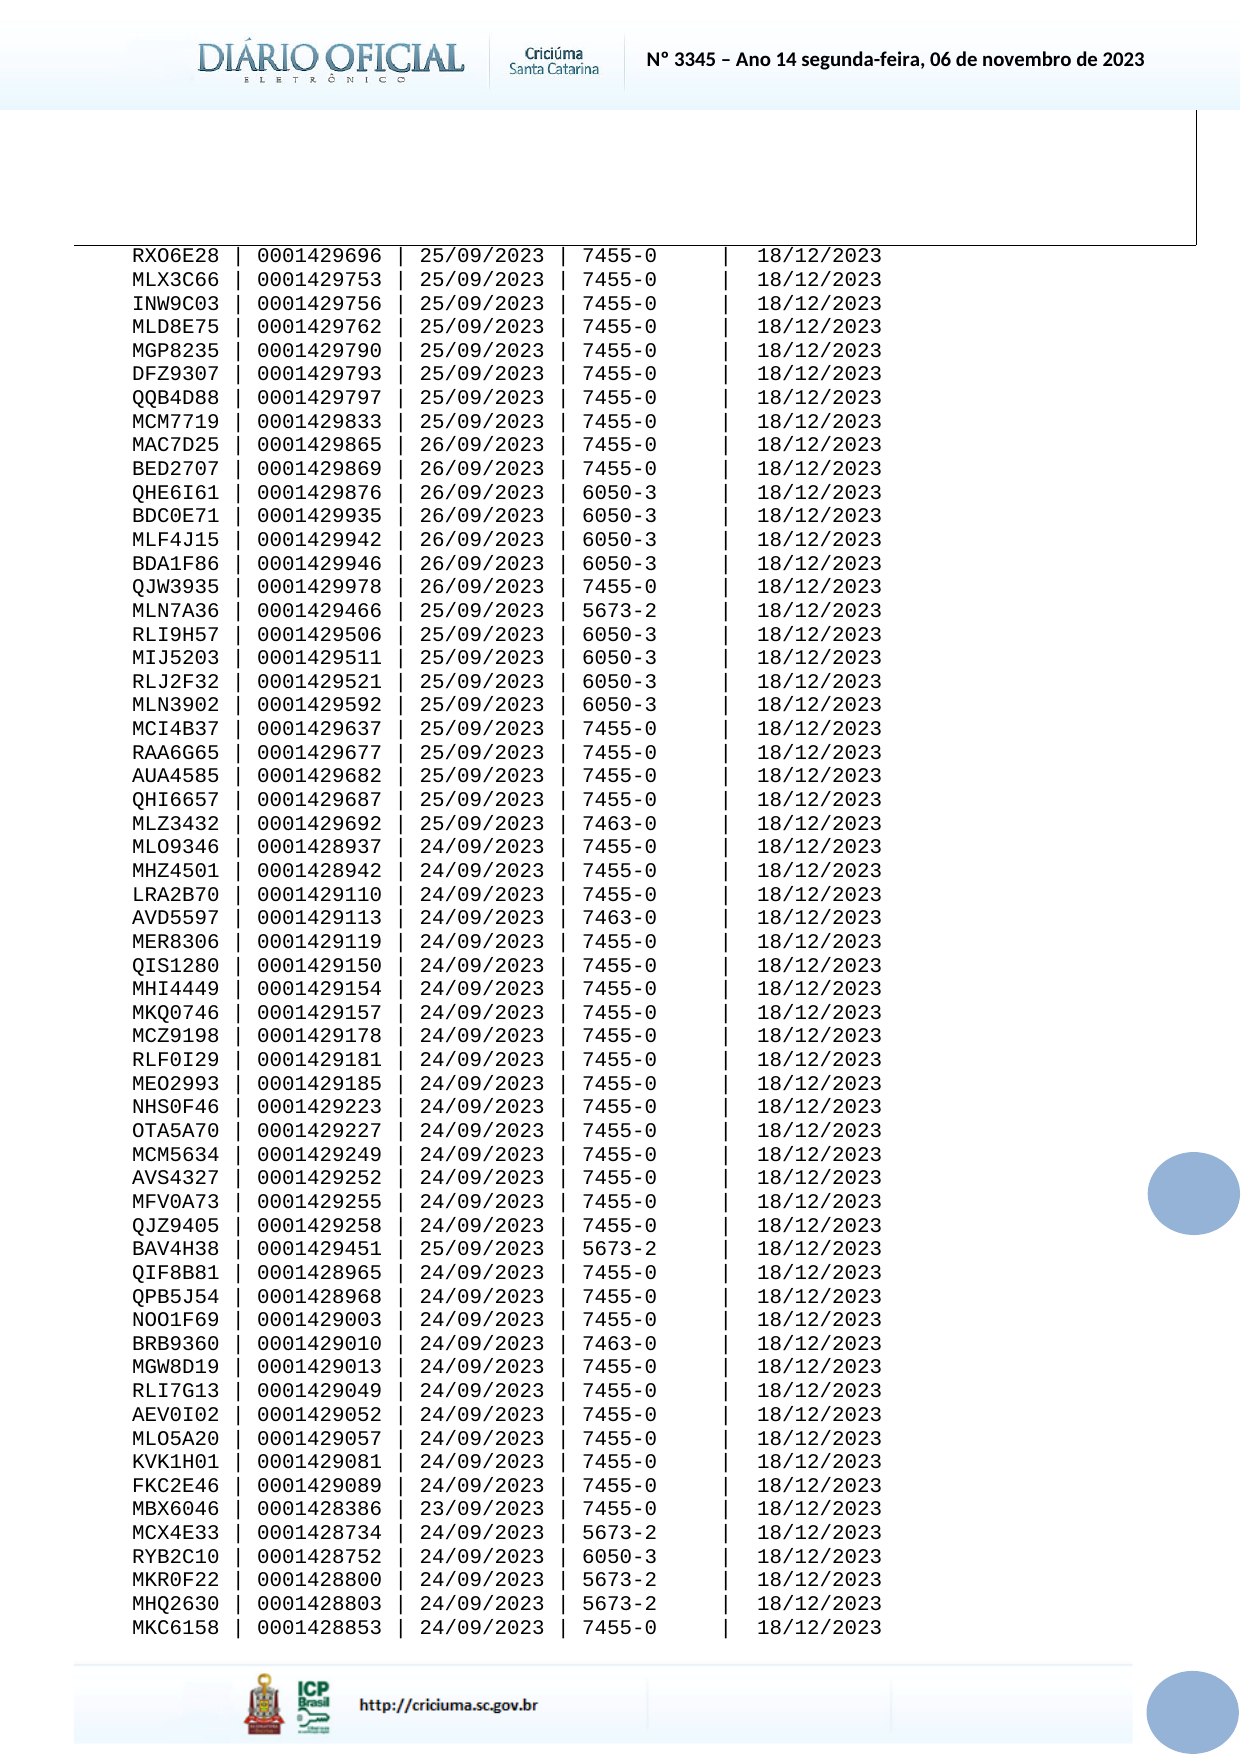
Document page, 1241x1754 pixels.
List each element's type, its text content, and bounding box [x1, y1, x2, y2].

text NOO1F69 | 0001429003 | 24/09/2023 | 7455-0 | 18/12/2023 [44, 1309, 1196, 1333]
text MLD8E75 | 0001429762 | 25/09/2023 | 7455-0 | 18/12/2023 [44, 316, 1196, 340]
text BAV4H38 | 0001429451 | 25/09/2023 | 5673-2 | 18/12/2023 [44, 1238, 1196, 1262]
text INW9C03 | 0001429756 | 25/09/2023 | 7455-0 | 18/12/2023 [44, 292, 1196, 316]
text RLI9H57 | 0001429506 | 25/09/2023 | 6050-3 | 18/12/2023 [44, 623, 1196, 647]
text QJW3935 | 0001429978 | 26/09/2023 | 7455-0 | 18/12/2023 [44, 576, 1196, 600]
text MBX6046 | 0001428386 | 23/09/2023 | 7455-0 | 18/12/2023 [44, 1498, 1196, 1522]
text MEO2993 | 0001429185 | 24/09/2023 | 7455-0 | 18/12/2023 [44, 1073, 1196, 1096]
text MCI4B37 | 0001429637 | 25/09/2023 | 7455-0 | 18/12/2023 [44, 718, 1196, 742]
text QHI6657 | 0001429687 | 25/09/2023 | 7455-0 | 18/12/2023 [44, 789, 1196, 813]
text BED2707 | 0001429869 | 26/09/2023 | 7455-0 | 18/12/2023 [44, 458, 1196, 482]
text FKC2E46 | 0001429089 | 24/09/2023 | 7455-0 | 18/12/2023 [44, 1475, 1196, 1498]
text RAA6G65 | 0001429677 | 25/09/2023 | 7455-0 | 18/12/2023 [44, 742, 1196, 765]
text QQB4D88 | 0001429797 | 25/09/2023 | 7455-0 | 18/12/2023 [44, 387, 1196, 411]
text MHQ2630 | 0001428803 | 24/09/2023 | 5673-2 | 18/12/2023 [44, 1593, 1196, 1617]
text AVS4327 | 0001429252 | 24/09/2023 | 7455-0 | 18/12/2023 [44, 1167, 1157, 1191]
text QJZ9405 | 0001429258 | 24/09/2023 | 7455-0 | 18/12/2023 [44, 1215, 1196, 1238]
text MLZ3432 | 0001429692 | 25/09/2023 | 7463-0 | 18/12/2023 [44, 813, 1196, 836]
text DFZ9307 | 0001429793 | 25/09/2023 | 7455-0 | 18/12/2023 [44, 363, 1196, 387]
text RYB2C10 | 0001428752 | 24/09/2023 | 6050-3 | 18/12/2023 [44, 1546, 1196, 1569]
text MLO9346 | 0001428937 | 24/09/2023 | 7455-0 | 18/12/2023 [44, 836, 1196, 860]
text QIF8B81 | 0001428965 | 24/09/2023 | 7455-0 | 18/12/2023 [44, 1262, 1196, 1286]
text MCM5634 | 0001429249 | 24/09/2023 | 7455-0 | 18/12/2023 [44, 1144, 1196, 1167]
text RLI7G13 | 0001429049 | 24/09/2023 | 7455-0 | 18/12/2023 [44, 1380, 1196, 1404]
text AEV0I02 | 0001429052 | 24/09/2023 | 7455-0 | 18/12/2023 [44, 1404, 1196, 1427]
text MLF4J15 | 0001429942 | 26/09/2023 | 6050-3 | 18/12/2023 [44, 529, 1196, 553]
text MCX4E33 | 0001428734 | 24/09/2023 | 5673-2 | 18/12/2023 [44, 1522, 1196, 1546]
text MKQ0746 | 0001429157 | 24/09/2023 | 7455-0 | 18/12/2023 [44, 1002, 1196, 1026]
text BDC0E71 | 0001429935 | 26/09/2023 | 6050-3 | 18/12/2023 [44, 505, 1196, 529]
text MKC6158 | 0001428853 | 24/09/2023 | 7455-0 | 18/12/2023 [44, 1617, 1196, 1640]
text KVK1H01 | 0001429081 | 24/09/2023 | 7455-0 | 18/12/2023 [44, 1451, 1196, 1475]
text RLF0I29 | 0001429181 | 24/09/2023 | 7455-0 | 18/12/2023 [44, 1049, 1196, 1073]
text QIS1280 | 0001429150 | 24/09/2023 | 7455-0 | 18/12/2023 [44, 954, 1196, 978]
text MHI4449 | 0001429154 | 24/09/2023 | 7455-0 | 18/12/2023 [44, 978, 1196, 1002]
text BRB9360 | 0001429010 | 24/09/2023 | 7463-0 | 18/12/2023 [44, 1333, 1196, 1357]
text MLO5A20 | 0001429057 | 24/09/2023 | 7455-0 | 18/12/2023 [44, 1427, 1196, 1451]
text MCM7719 | 0001429833 | 25/09/2023 | 7455-0 | 18/12/2023 [44, 411, 1196, 434]
text QPB5J54 | 0001428968 | 24/09/2023 | 7455-0 | 18/12/2023 [44, 1286, 1196, 1309]
text OTA5A70 | 0001429227 | 24/09/2023 | 7455-0 | 18/12/2023 [44, 1120, 1196, 1144]
text MLN3902 | 0001429592 | 25/09/2023 | 6050-3 | 18/12/2023 [44, 694, 1196, 718]
text MLN7A36 | 0001429466 | 25/09/2023 | 5673-2 | 18/12/2023 [44, 600, 1196, 623]
text AVD5597 | 0001429113 | 24/09/2023 | 7463-0 | 18/12/2023 [44, 907, 1196, 931]
text MIJ5203 | 0001429511 | 25/09/2023 | 6050-3 | 18/12/2023 [44, 647, 1196, 671]
text AUA4585 | 0001429682 | 25/09/2023 | 7455-0 | 18/12/2023 [44, 765, 1196, 789]
text MAC7D25 | 0001429865 | 26/09/2023 | 7455-0 | 18/12/2023 [44, 434, 1196, 458]
text LRA2B70 | 0001429110 | 24/09/2023 | 7455-0 | 18/12/2023 [44, 884, 1196, 907]
text MLX3C66 | 0001429753 | 25/09/2023 | 7455-0 | 18/12/2023 [44, 269, 1196, 292]
text MFV0A73 | 0001429255 | 24/09/2023 | 7455-0 | 18/12/2023 [44, 1191, 1153, 1215]
text MCZ9198 | 0001429178 | 24/09/2023 | 7455-0 | 18/12/2023 [44, 1026, 1196, 1049]
text MER8306 | 0001429119 | 24/09/2023 | 7455-0 | 18/12/2023 [44, 931, 1196, 954]
text BDA1F86 | 0001429946 | 26/09/2023 | 6050-3 | 18/12/2023 [44, 553, 1196, 576]
text MHZ4501 | 0001428942 | 24/09/2023 | 7455-0 | 18/12/2023 [44, 860, 1196, 884]
text RLJ2F32 | 0001429521 | 25/09/2023 | 6050-3 | 18/12/2023 [44, 671, 1196, 694]
text MKR0F22 | 0001428800 | 24/09/2023 | 5673-2 | 18/12/2023 [44, 1569, 1196, 1593]
text NHS0F46 | 0001429223 | 24/09/2023 | 7455-0 | 18/12/2023 [44, 1096, 1196, 1120]
text QHE6I61 | 0001429876 | 26/09/2023 | 6050-3 | 18/12/2023 [44, 482, 1196, 505]
text MGW8D19 | 0001429013 | 24/09/2023 | 7455-0 | 18/12/2023 [44, 1357, 1196, 1380]
text RXO6E28 | 0001429696 | 25/09/2023 | 7455-0 | 18/12/2023 [44, 245, 1196, 269]
text MGP8235 | 0001429790 | 25/09/2023 | 7455-0 | 18/12/2023 [44, 340, 1196, 363]
